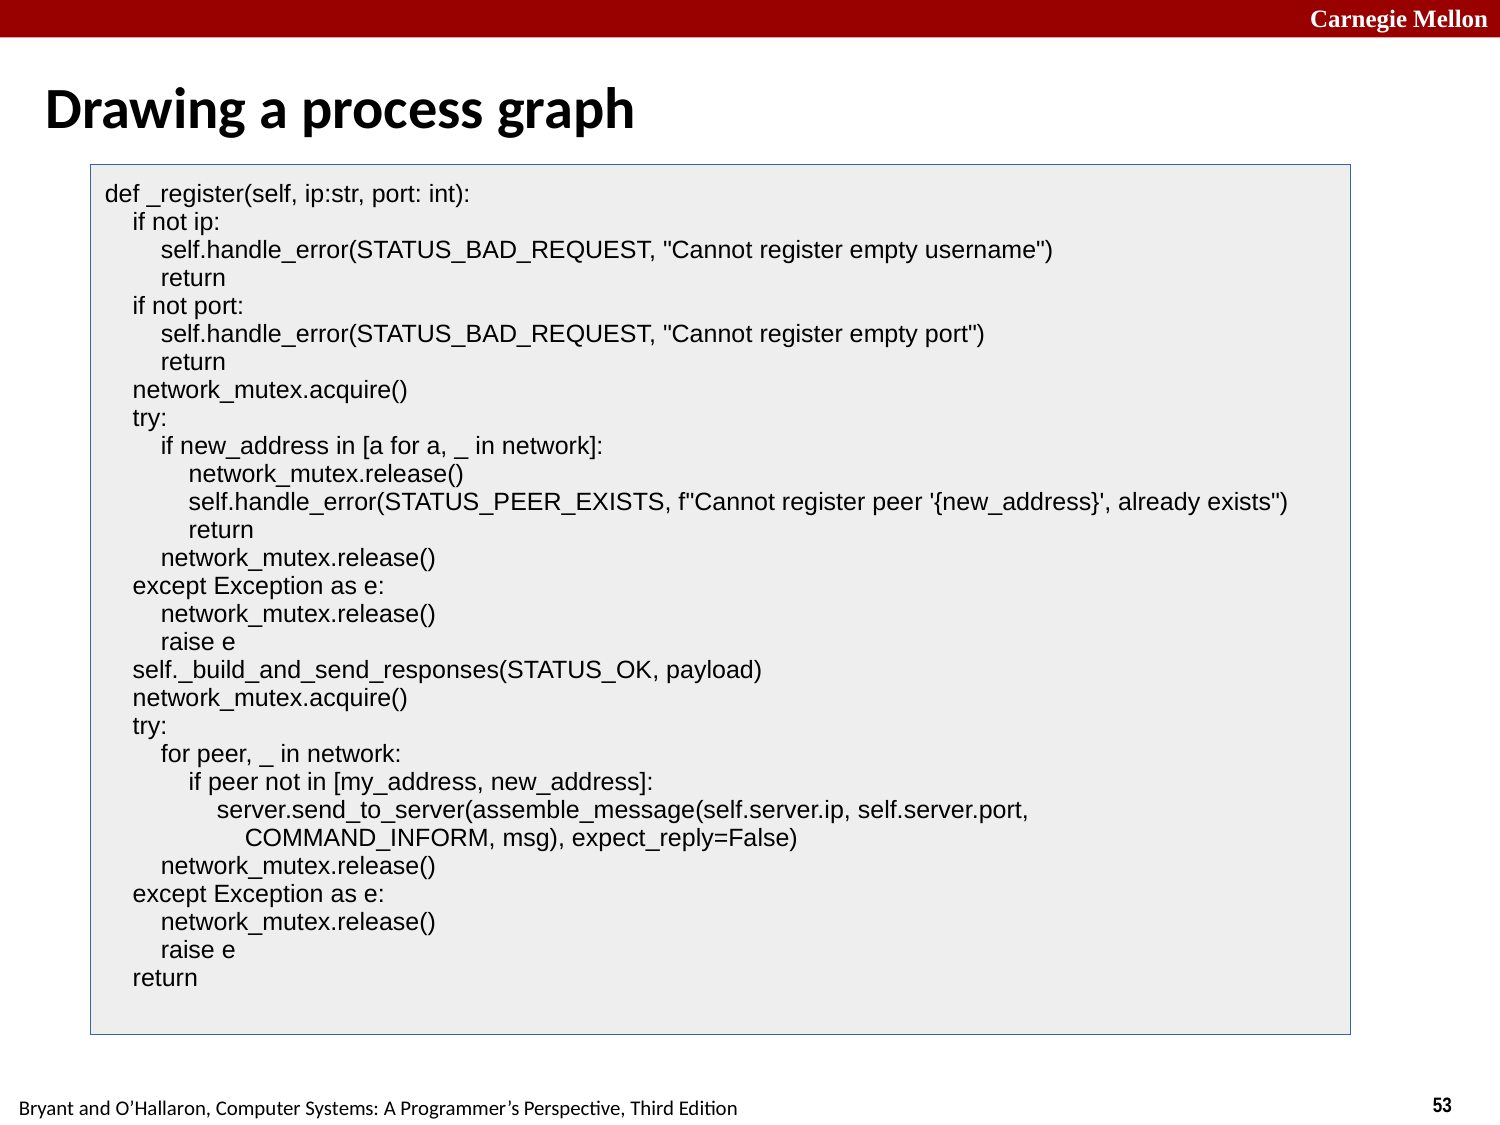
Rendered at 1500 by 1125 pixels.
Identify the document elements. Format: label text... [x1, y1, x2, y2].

title Drawing a process graph [30, 40, 1500, 169]
text_box def _register(self, ip:str, port: int): if not ip: self.handle_error(STATUS_BAD_REQUEST, "Cannot register empty username") return if not port: self.handle_error(STATUS_BAD_REQUEST, "Cannot register empty port") return network_mutex.acquire() try: if new_address in [a for a, _ in network]: network_mutex.release() self.handle_error(STATUS_PEER_EXISTS, f"Cannot register peer '{new_address}', already exists") return network_mutex.release() except Exception as e: network_mutex.release() raise e self._build_and_send_responses(STATUS_OK, payload) network_mutex.acquire() try: for peer, _ in network: if peer not in [my_address, new_address]: server.send_to_server(assemble_message(self.server.ip, self.server.port, COMMAND_INFORM, msg), expect_reply=False) network_mutex.release() except Exception as e: network_mutex.release() raise e return [90, 164, 1351, 1035]
